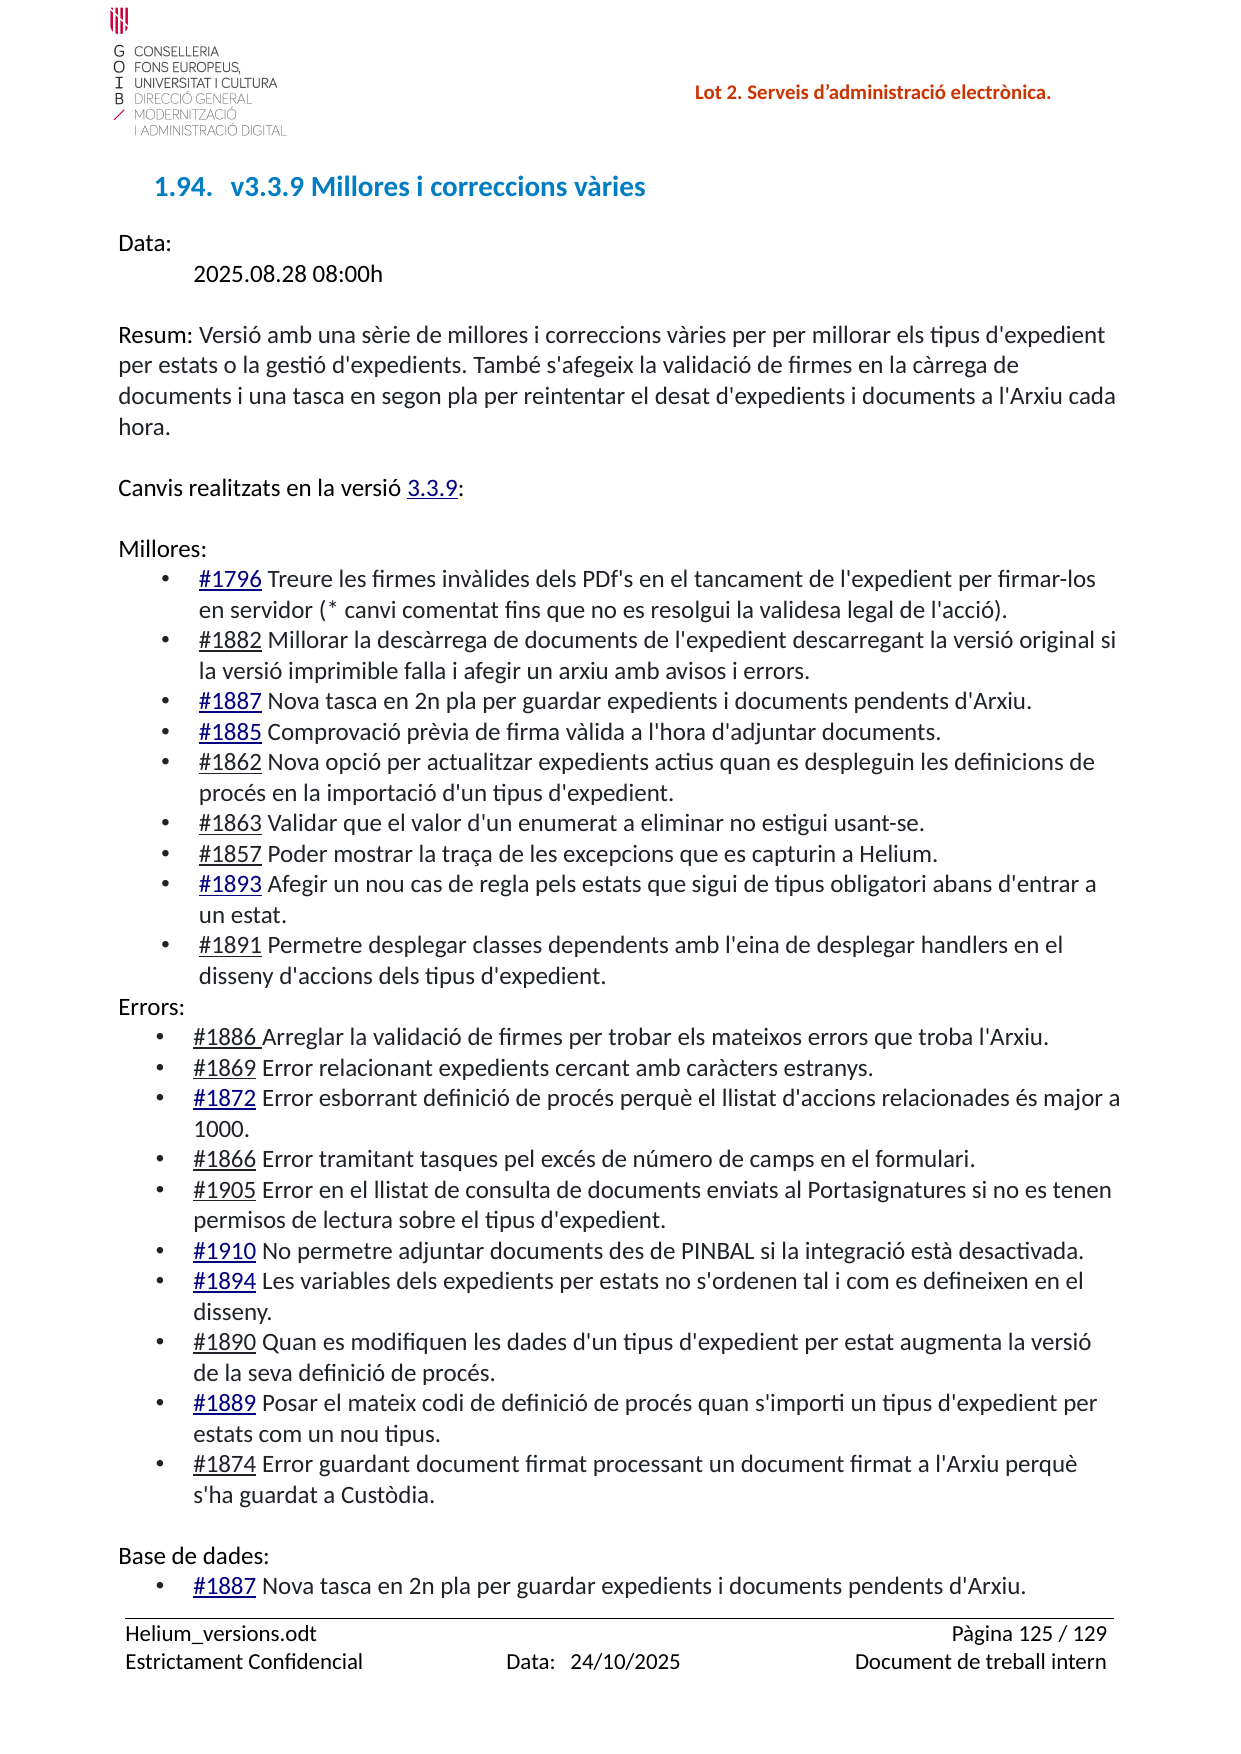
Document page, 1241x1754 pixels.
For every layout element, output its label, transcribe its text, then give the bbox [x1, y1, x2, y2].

list #1885 Comprovació prèvia de firma vàlida a l'hora d'adjuntar documents. [161, 716, 1122, 746]
text Data: [118, 228, 1122, 258]
list #1889 Posar el mateix codi de definició de procés quan s'importi un tipus d'expedient per estats com un nou tipus. [156, 1387, 1122, 1448]
text Millores: [118, 533, 1122, 563]
text 2025.08.28 08:00h [118, 258, 1122, 289]
list #1890 Quan es modifiquen les dades d'un tipus d'expedient per estat augmenta la versió de la seva definició de procés. [156, 1326, 1122, 1387]
list #1857 Poder mostrar la traça de les excepcions que es capturin a Helium. [161, 838, 1122, 868]
list #1874 Error guardant document firmat processant un document firmat a l'Arxiu perquè s'ha guardat a Custòdia. [156, 1448, 1122, 1509]
list #1862 Nova opció per actualitzar expedients actius quan es despleguin les definicions de procés en la importació d'un tipus d'expedient. [161, 746, 1122, 807]
list #1796 Treure les firmes invàlides dels PDf's en el tancament de l'expedient per firmar-los en servidor (* canvi comentat fins que no es resolgui la validesa legal de l'acció). [161, 563, 1122, 624]
list #1910 No permetre adjuntar documents des de PINBAL si la integració està desactivada. [156, 1235, 1122, 1265]
list #1887 Nova tasca en 2n pla per guardar expedients i documents pendents d'Arxiu. [156, 1571, 1122, 1601]
list #1893 Afegir un nou cas de regla pels estats que sigui de tipus obligatori abans d'entrar a un estat. [161, 868, 1122, 929]
text Resum: Versió amb una sèrie de millores i correccions vàries per per millorar els tipus d'expedient per estats o la gestió d'expedients. També s'afegeix la validació de firmes en la càrrega de documents i una tasca en segon pla per reintentar el desat d'expedients i documents a l'Arxiu cada hora. [118, 319, 1122, 441]
list #1866 Error tramitant tasques pel excés de número de camps en el formulari. [156, 1143, 1122, 1174]
subtitle v3.3.9 Millores i correccions vàries [153, 168, 1122, 204]
list #1887 Nova tasca en 2n pla per guardar expedients i documents pendents d'Arxiu. [161, 685, 1122, 716]
list #1863 Validar que el valor d'un enumerat a eliminar no estigui usant-se. [161, 807, 1122, 838]
list #1882 Millorar la descàrrega de documents de l'expedient descarregant la versió original si la versió imprimible falla i afegir un arxiu amb avisos i errors. [161, 624, 1122, 685]
list #1869 Error relacionant expedients cercant amb caràcters estranys. [156, 1052, 1122, 1082]
list #1894 Les variables dels expedients per estats no s'ordenen tal i com es defineixen en el disseny. [156, 1265, 1122, 1326]
text Canvis realitzats en la versió 3.3.9: [118, 472, 1122, 502]
picture [100, 0, 297, 144]
list #1905 Error en el llistat de consulta de documents enviats al Portasignatures si no es tenen permisos de lectura sobre el tipus d'expedient. [156, 1174, 1122, 1235]
text Base de dades: [118, 1540, 1122, 1571]
list #1886 Arreglar la validació de firmes per trobar els mateixos errors que troba l'Arxiu. [156, 1021, 1122, 1052]
list #1891 Permetre desplegar classes dependents amb l'eina de desplegar handlers en el disseny d'accions dels tipus d'expedient. [161, 929, 1122, 991]
list #1872 Error esborrant definició de procés perquè el llistat d'accions relacionades és major a 1000. [156, 1082, 1122, 1143]
text Errors: [118, 991, 1122, 1021]
